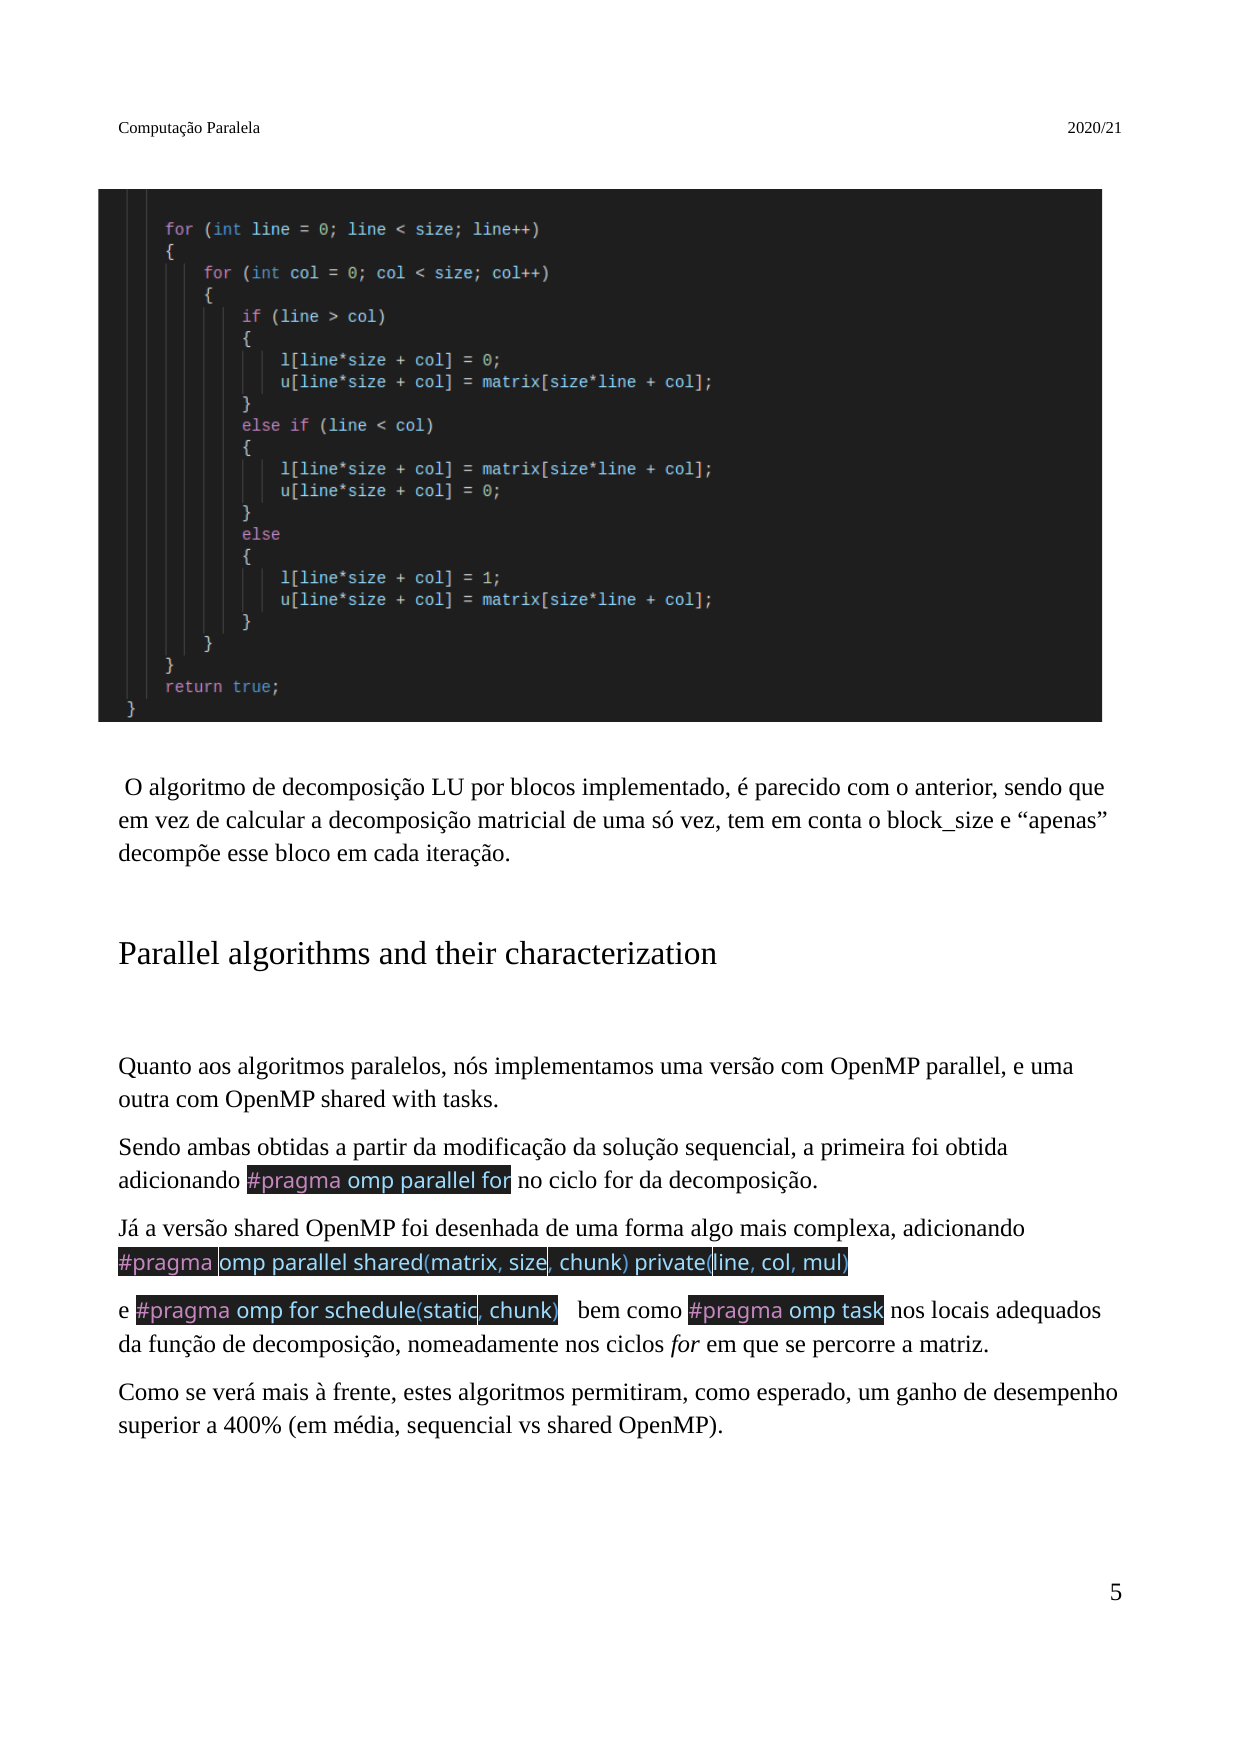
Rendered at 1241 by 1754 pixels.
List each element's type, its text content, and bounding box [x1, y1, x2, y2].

text O algoritmo de decomposição LU por blocos implementado, é parecido com o anterior, sendo que em vez de calcular a decomposição matricial de uma só vez, tem em conta o block_size e “apenas” decompõe esse bloco em cada iteração. [118, 772, 1122, 867]
text Parallel algorithms and their characterization [118, 934, 1122, 972]
text e #pragma omp for schedule(static, chunk) bem como #pragma omp task nos locais adequados da função de decomposição, nomeadamente nos ciclos for em que se percorre a matriz. [118, 1295, 1122, 1358]
text Já a versão shared OpenMP foi desenhada de uma forma algo mais complexa, adicionando #pragma omp parallel shared(matrix, size, chunk) private(line, col, mul) [118, 1213, 1122, 1276]
text Sendo ambas obtidas a partir da modificação da solução sequencial, a primeira foi obtida adicionando #pragma omp parallel for no ciclo for da decomposição. [118, 1132, 1122, 1194]
text Como se verá mais à frente, estes algoritmos permitiram, como esperado, um ganho de desempenho superior a 400% (em média, sequencial vs shared OpenMP). [118, 1377, 1122, 1439]
text Quanto aos algoritmos paralelos, nós implementamos uma versão com OpenMP parallel, e uma outra com OpenMP shared with tasks. [118, 1051, 1122, 1113]
picture [98, 189, 1103, 722]
